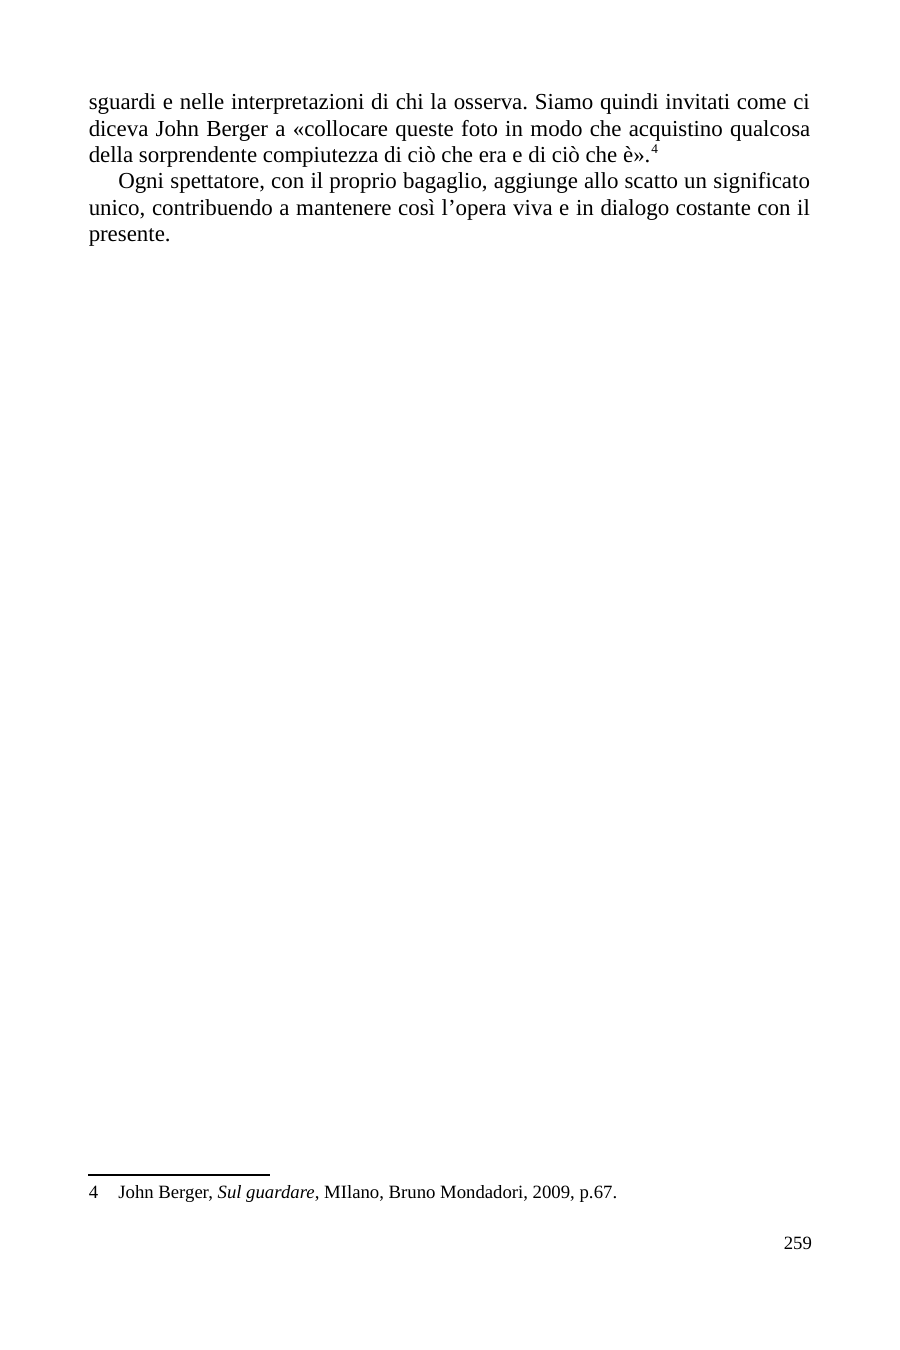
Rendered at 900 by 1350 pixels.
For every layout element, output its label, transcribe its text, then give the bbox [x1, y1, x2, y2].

text sguardi e nelle interpretazioni di chi la osserva. Siamo quindi invitati come ci diceva John Berger a «collocare queste foto in modo che acquistino qualcosa della sorprendente compiutezza di ciò che era e di ciò che è». [88, 88, 811, 168]
text John Berger, Sul guardare, MIlano, Bruno Mondadori, 2009, p.67. [88, 1181, 811, 1202]
text Ogni spettatore, con il proprio bagaglio, aggiunge allo scatto un significato unico, contribuendo a mantenere così l’opera viva e in dialogo costante con il presente. [88, 168, 811, 247]
